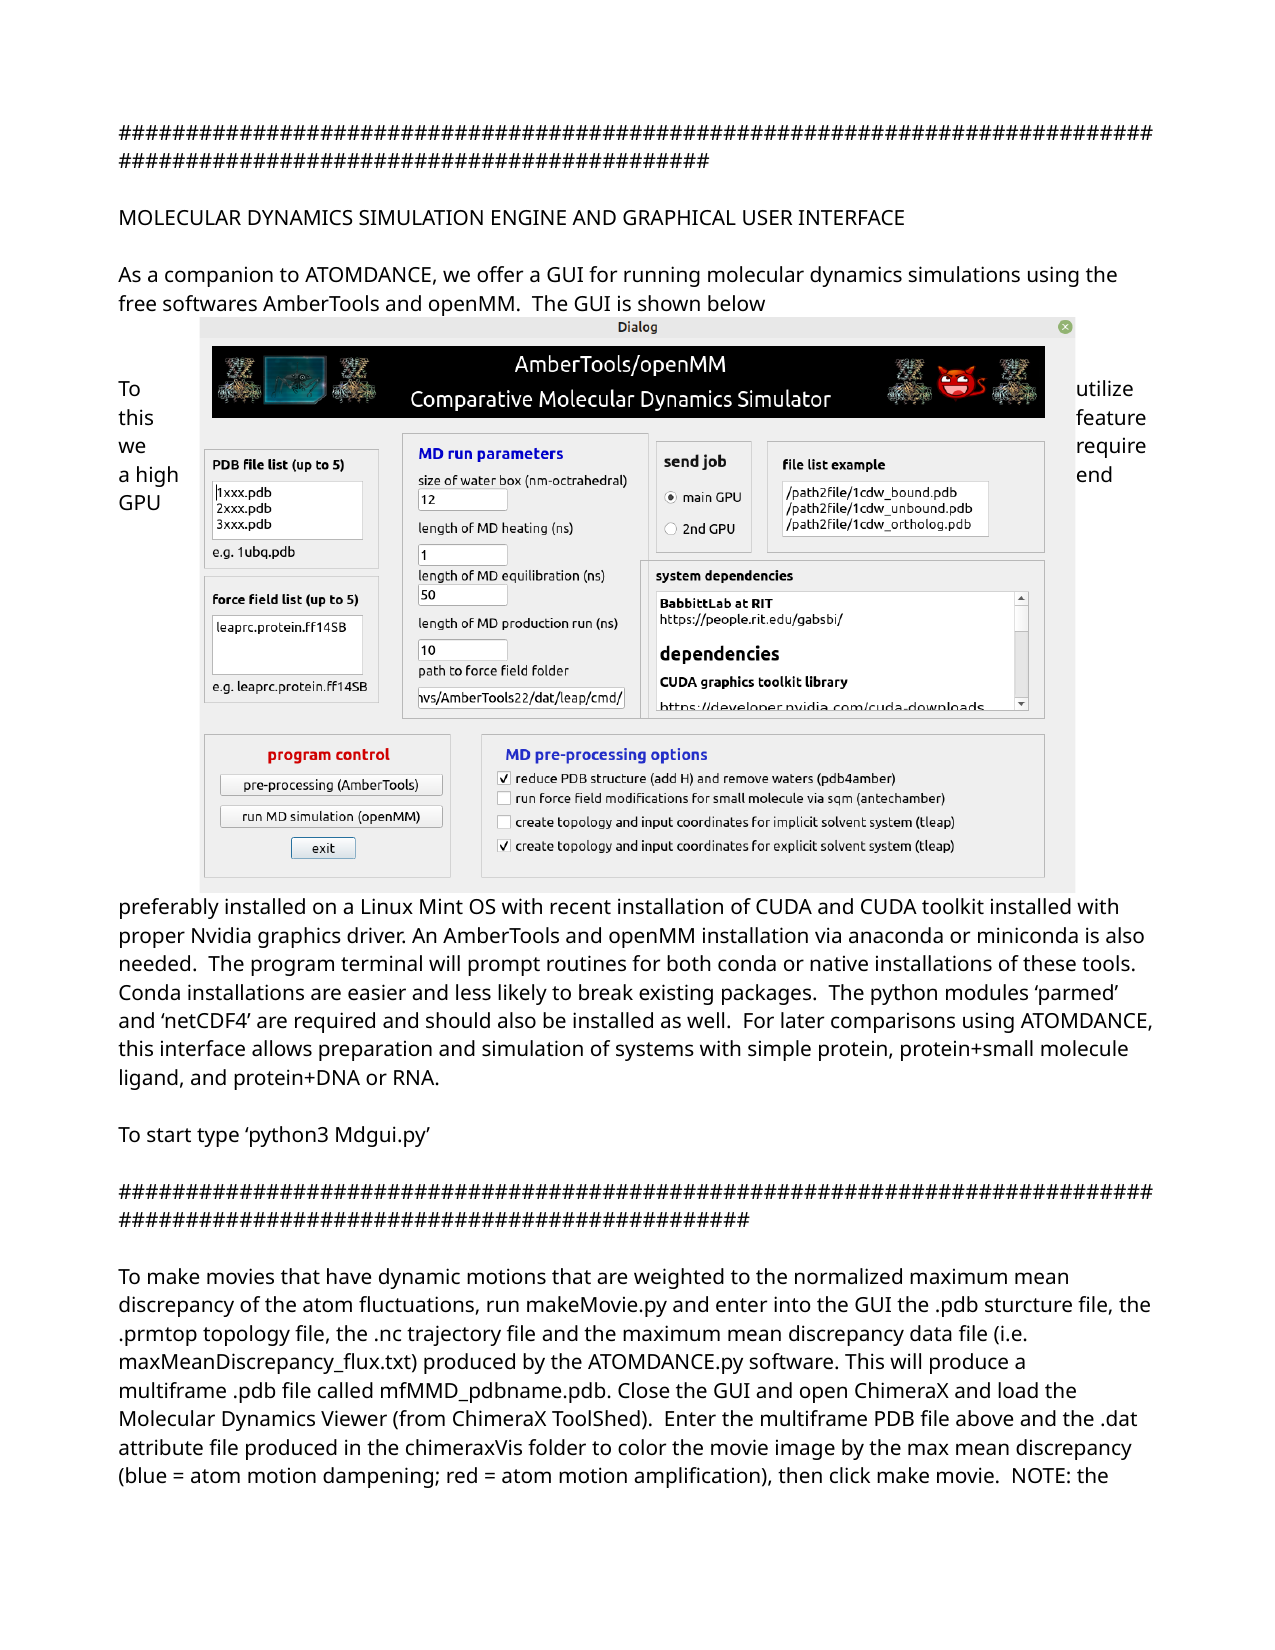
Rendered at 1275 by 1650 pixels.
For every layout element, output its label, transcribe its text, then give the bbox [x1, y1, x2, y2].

text To make movies that have dynamic motions that are weighted to the normalized maximum mean discrepancy of the atom fluctuations, run makeMovie.py and enter into the GUI the .pdb sturcture file, the .prmtop topology file, the .nc trajectory file and the maximum mean discrepancy data file (i.e. maxMeanDiscrepancy_flux.txt) produced by the ATOMDANCE.py software. This will produce a multiframe .pdb file called mfMMD_pdbname.pdb. Close the GUI and open ChimeraX and load the Molecular Dynamics Viewer (from ChimeraX ToolShed). Enter the multiframe PDB file above and the .dat attribute file produced in the chimeraxVis folder to color the movie image by the max mean discrepancy (blue = atom motion dampening; red = atom motion amplification), then click make movie. NOTE: the [118, 1262, 1157, 1489]
text As a companion to ATOMDANCE, we offer a GUI for running molecular dynamics simulations using the free softwares AmberTools and openMM. The GUI is shown below [118, 260, 1157, 317]
text ######################################################################################################################### [118, 118, 1157, 175]
text To utilize this feature we require a high end GPU preferably installed on a Linux Mint OS with recent installation of CUDA and CUDA toolkit installed with proper Nvidia graphics driver. An AmberTools and openMM installation via anaconda or miniconda is also needed. The program terminal will prompt routines for both conda or native installations of these tools. Conda installations are easier and less likely to break existing packages. The python modules ‘parmed’ and ‘netCDF4’ are required and should also be installed as well. For later comparisons using ATOMDANCE, this interface allows preparation and simulation of systems with simple protein, protein+small molecule ligand, and protein+DNA or RNA. [118, 374, 1157, 1091]
text To start type ‘python3 Mdgui.py’ [118, 1120, 1157, 1148]
text MOLECULAR DYNAMICS SIMULATION ENGINE AND GRAPHICAL USER INTERFACE [118, 203, 1157, 232]
text ############################################################################################################################ [118, 1177, 1157, 1234]
